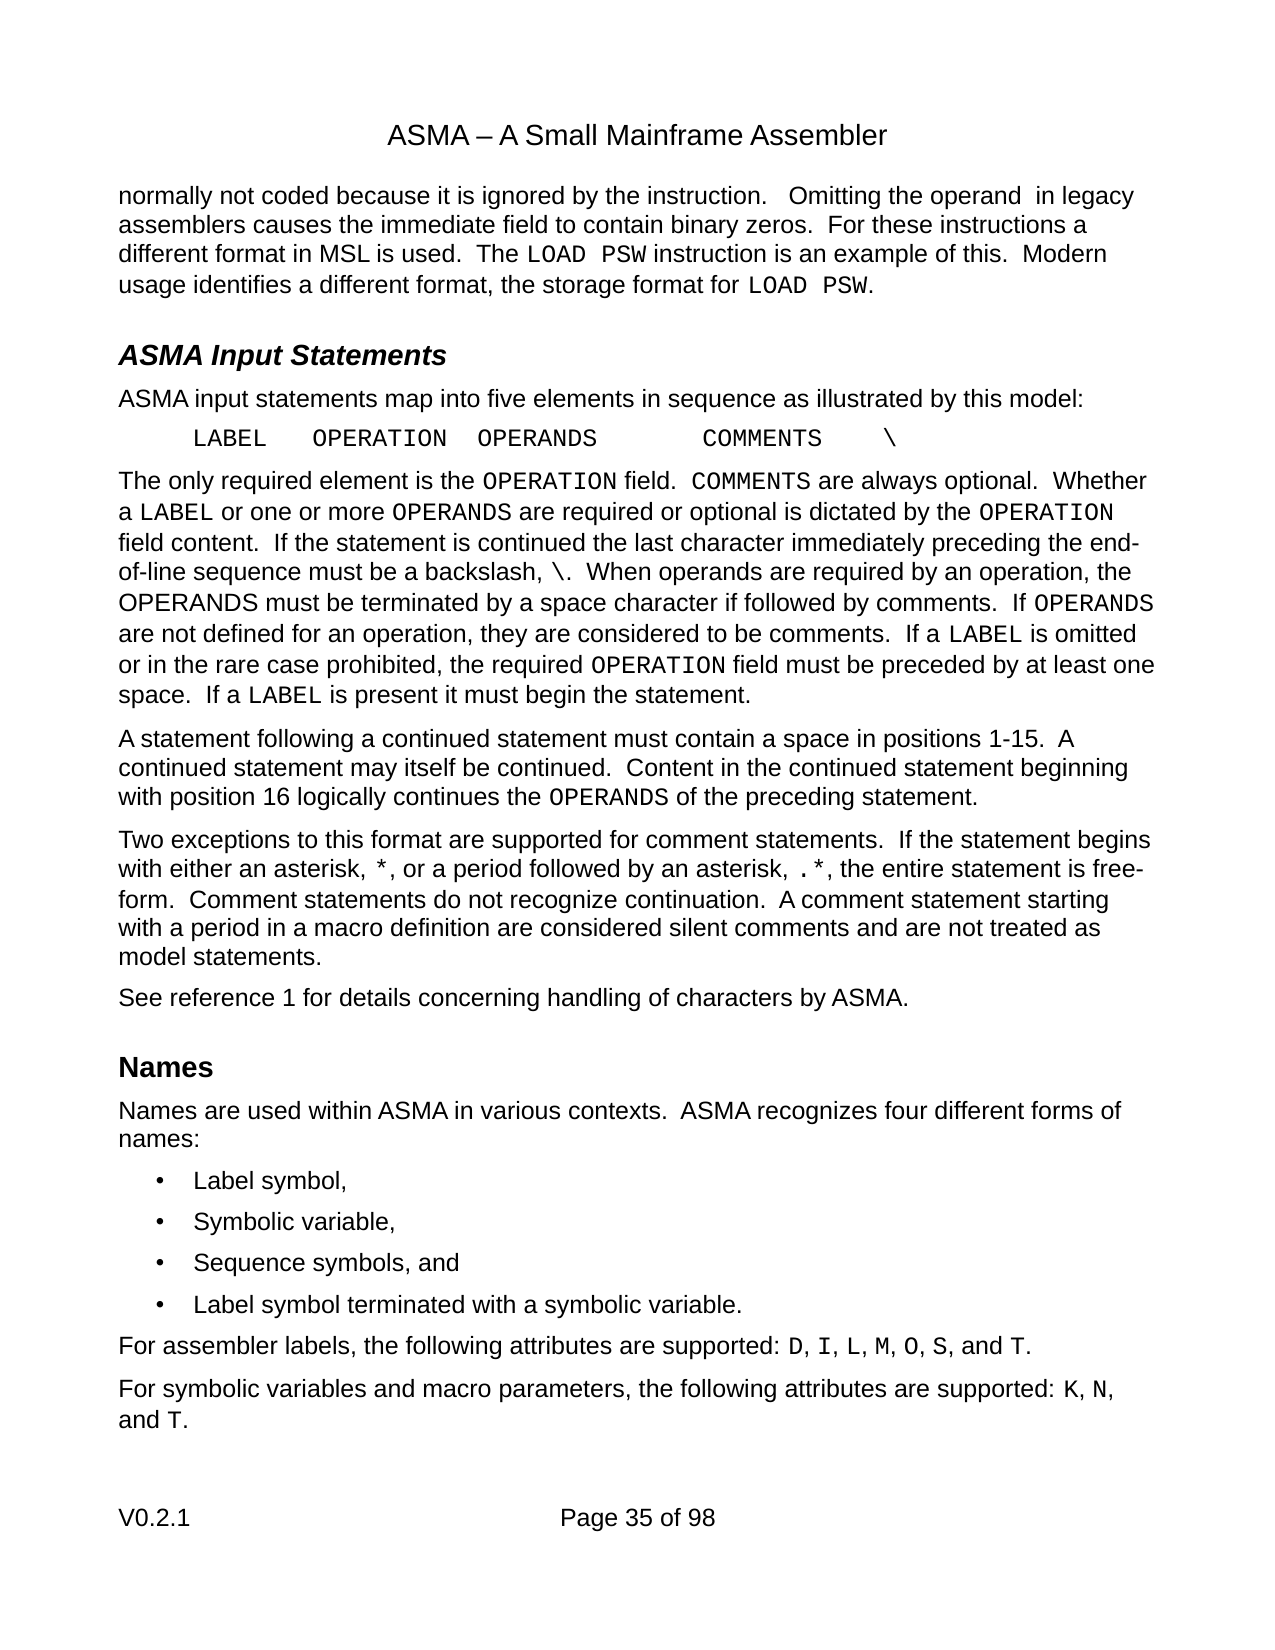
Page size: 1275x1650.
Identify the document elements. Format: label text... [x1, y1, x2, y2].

text ASMA input statements map into five elements in sequence as illustrated by this model: [118, 384, 1157, 413]
text Names are used within ASMA in various contexts. ASMA recognizes four different forms of names: [118, 1096, 1157, 1153]
text The only required element is the OPERATION field. COMMENTS are always optional. Whether a LABEL or one or more OPERANDS are required or optional is dictated by the OPERATION field content. If the statement is continued the last character immediately preceding the end-of-line sequence must be a backslash, \. When operands are required by an operation, the OPERANDS must be terminated by a space character if followed by comments. If OPERANDS are not defined for an operation, they are considered to be comments. If a LABEL is omitted or in the rare case prohibited, the required OPERATION field must be preceded by at least one space. If a LABEL is present it must begin the statement. [118, 466, 1157, 711]
text See reference 1 for details concerning handling of characters by ASMA. [118, 983, 1157, 1012]
text For assembler labels, the following attributes are supported: D, I, L, M, O, S, and T. [118, 1331, 1157, 1362]
list Label symbol, [156, 1166, 1157, 1194]
subtitle Names [118, 1049, 1157, 1083]
text For symbolic variables and macro parameters, the following attributes are supported: K, N, and T. [118, 1374, 1157, 1436]
list Sequence symbols, and [156, 1248, 1157, 1277]
text Two exceptions to this format are supported for comment statements. If the statement begins with either an asterisk, *, or a period followed by an asterisk, .*, the entire statement is free-form. Comment statements do not recognize continuation. A comment statement starting with a period in a macro definition are considered silent comments and are not treated as model statements. [118, 825, 1157, 971]
text LABEL OPERATION OPERANDS COMMENTS \ [192, 425, 1157, 454]
text normally not coded because it is ignored by the instruction. Omitting the operand in legacy assemblers causes the immediate field to contain binary zeros. For these instructions a different format in MSL is used. The LOAD PSW instruction is an example of this. Modern usage identifies a different format, the storage format for LOAD PSW. [118, 181, 1157, 301]
text A statement following a continued statement must contain a space in positions 1-15. A continued statement may itself be continued. Content in the continued statement beginning with position 16 logically continues the OPERANDS of the preceding statement. [118, 724, 1157, 812]
list Label symbol terminated with a symbolic variable. [156, 1290, 1157, 1318]
list Symbolic variable, [156, 1207, 1157, 1236]
subtitle ASMA Input Statements [118, 338, 1157, 372]
